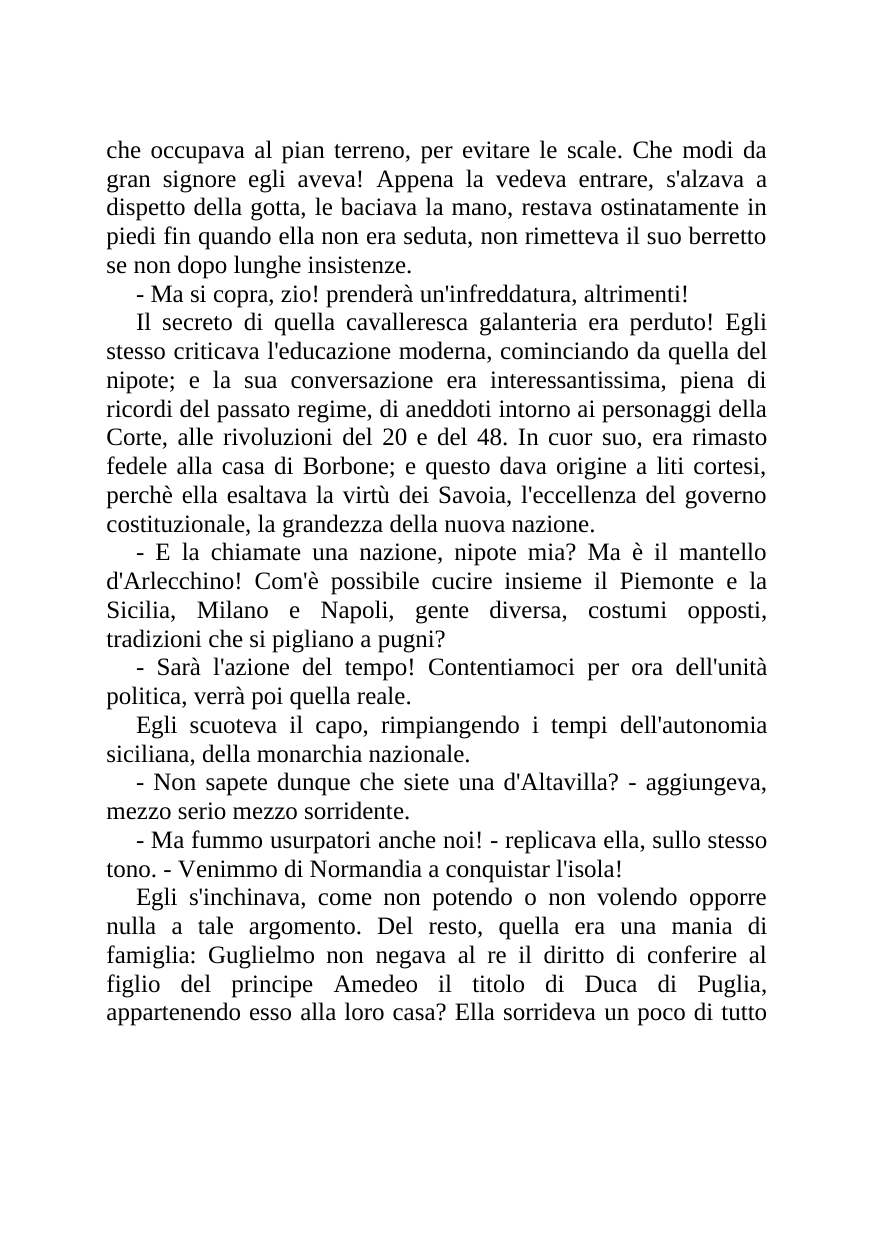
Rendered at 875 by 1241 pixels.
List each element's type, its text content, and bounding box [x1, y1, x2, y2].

text - Non sapete dunque che siete una d'Altavilla? - aggiungeva, mezzo serio mezzo sorridente. [106, 767, 768, 825]
text Egli s'inchinava, come non potendo o non volendo opporre nulla a tale argomento. Del resto, quella era una mania di famiglia: Guglielmo non negava al re il diritto di conferire al figlio del principe Amedeo il titolo di Duca di Puglia, appartenendo esso alla loro casa? Ella sorrideva un poco di tutto [106, 882, 768, 1026]
text - Sarà l'azione del tempo! Contentiamoci per ora dell'unità politica, verrà poi quella reale. [106, 652, 768, 710]
text - E la chiamate una nazione, nipote mia? Ma è il mantello d'Arlecchino! Com'è possibile cucire insieme il Piemonte e la Sicilia, Milano e Napoli, gente diversa, costumi opposti, tradizioni che si pigliano a pugni? [106, 537, 768, 652]
text che occupava al pian terreno, per evitare le scale. Che modi da gran signore egli aveva! Appena la vedeva entrare, s'alzava a dispetto della gotta, le baciava la mano, restava ostinatamente in piedi fin quando ella non era seduta, non rimetteva il suo berretto se non dopo lunghe insistenze. [106, 135, 768, 279]
text - Ma si copra, zio! prenderà un'infreddatura, altrimenti! [106, 279, 768, 307]
text Egli scuoteva il capo, rimpiangendo i tempi dell'autonomia siciliana, della monarchia nazionale. [106, 710, 768, 767]
text - Ma fummo usurpatori anche noi! - replicava ella, sullo stesso tono. - Venimmo di Normandia a conquistar l'isola! [106, 825, 768, 882]
text Il secreto di quella cavalleresca galanteria era perduto! Egli stesso criticava l'educazione moderna, cominciando da quella del nipote; e la sua conversazione era interessantissima, piena di ricordi del passato regime, di aneddoti intorno ai personaggi della Corte, alle rivoluzioni del 20 e del 48. In cuor suo, era rimasto fedele alla casa di Borbone; e questo dava origine a liti cortesi, perchè ella esaltava la virtù dei Savoia, l'eccellenza del governo costituzionale, la grandezza della nuova nazione. [106, 307, 768, 537]
